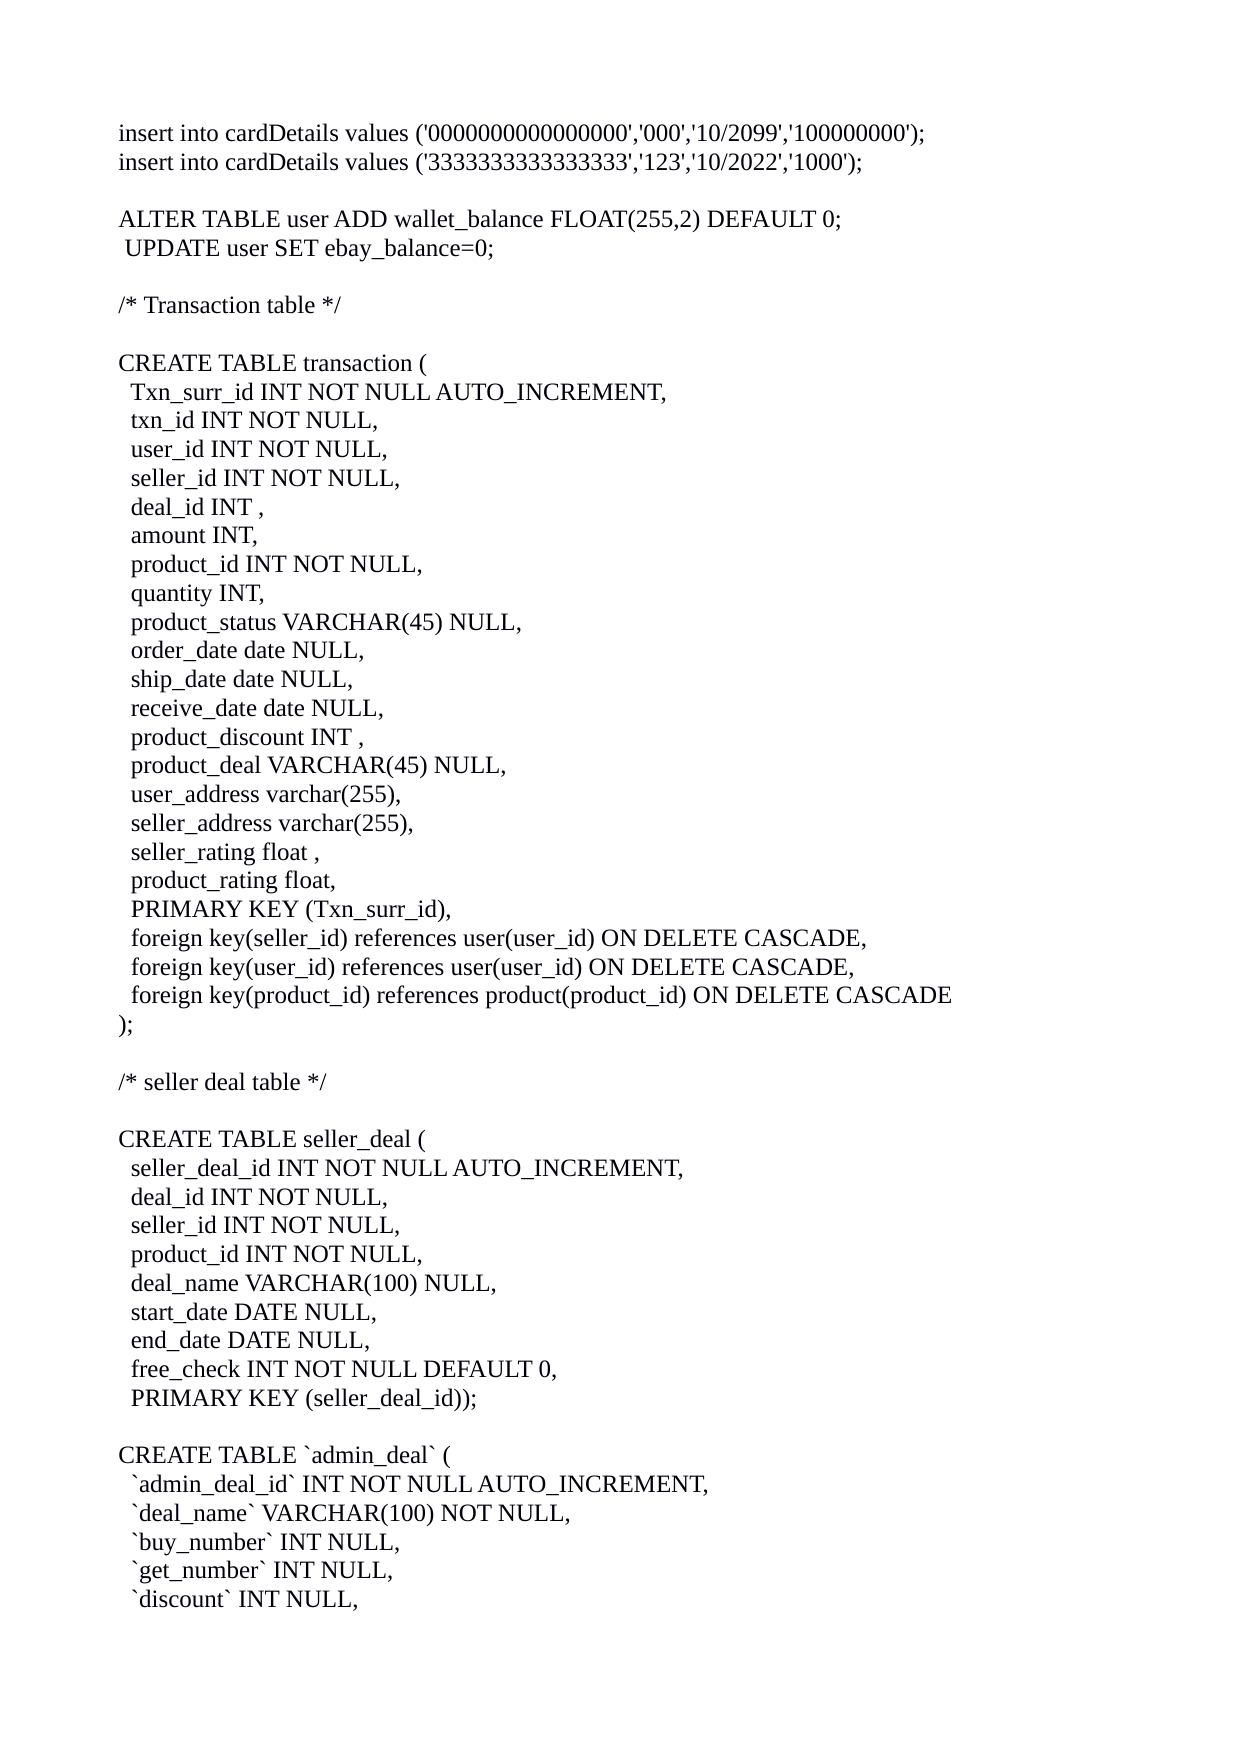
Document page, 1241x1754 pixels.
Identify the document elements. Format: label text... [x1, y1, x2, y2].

text `deal_name` VARCHAR(100) NOT NULL, [118, 1498, 1122, 1527]
text ALTER TABLE user ADD wallet_balance FLOAT(255,2) DEFAULT 0; [118, 204, 1122, 233]
text amount INT, [118, 521, 1122, 549]
text seller_id INT NOT NULL, [118, 1211, 1122, 1239]
text seller_rating float , [118, 837, 1122, 866]
text product_status VARCHAR(45) NULL, [118, 607, 1122, 636]
text product_rating float, [118, 866, 1122, 894]
text `get_number` INT NULL, [118, 1556, 1122, 1584]
text free_check INT NOT NULL DEFAULT 0, [118, 1354, 1122, 1383]
text quantity INT, [118, 578, 1122, 607]
text user_id INT NOT NULL, [118, 434, 1122, 463]
text seller_deal_id INT NOT NULL AUTO_INCREMENT, [118, 1153, 1122, 1182]
text CREATE TABLE seller_deal ( [118, 1124, 1122, 1153]
text product_id INT NOT NULL, [118, 549, 1122, 578]
text insert into cardDetails values ('0000000000000000','000','10/2099','100000000'); [118, 118, 1122, 147]
text PRIMARY KEY (Txn_surr_id), [118, 894, 1122, 923]
text /* Transaction table */ [118, 291, 1122, 319]
text `admin_deal_id` INT NOT NULL AUTO_INCREMENT, [118, 1469, 1122, 1498]
text foreign key(seller_id) references user(user_id) ON DELETE CASCADE, [118, 923, 1122, 952]
text CREATE TABLE `admin_deal` ( [118, 1441, 1122, 1469]
text `buy_number` INT NULL, [118, 1527, 1122, 1556]
text deal_id INT , [118, 492, 1122, 521]
text seller_id INT NOT NULL, [118, 463, 1122, 492]
text `discount` INT NULL, [118, 1584, 1122, 1613]
text txn_id INT NOT NULL, [118, 406, 1122, 434]
text deal_name VARCHAR(100) NULL, [118, 1268, 1122, 1297]
text PRIMARY KEY (seller_deal_id)); [118, 1383, 1122, 1412]
text ship_date date NULL, [118, 664, 1122, 693]
text CREATE TABLE transaction ( [118, 348, 1122, 377]
text seller_address varchar(255), [118, 808, 1122, 837]
text foreign key(user_id) references user(user_id) ON DELETE CASCADE, [118, 952, 1122, 981]
text product_discount INT , [118, 722, 1122, 751]
text Txn_surr_id INT NOT NULL AUTO_INCREMENT, [118, 377, 1122, 406]
text insert into cardDetails values ('3333333333333333','123','10/2022','1000'); [118, 147, 1122, 176]
text ); [118, 1009, 1122, 1038]
text end_date DATE NULL, [118, 1326, 1122, 1354]
text deal_id INT NOT NULL, [118, 1182, 1122, 1211]
text product_id INT NOT NULL, [118, 1239, 1122, 1268]
text user_address varchar(255), [118, 779, 1122, 808]
text foreign key(product_id) references product(product_id) ON DELETE CASCADE [118, 981, 1122, 1009]
text order_date date NULL, [118, 636, 1122, 664]
text product_deal VARCHAR(45) NULL, [118, 751, 1122, 779]
text start_date DATE NULL, [118, 1297, 1122, 1326]
text UPDATE user SET ebay_balance=0; [118, 233, 1122, 262]
text /* seller deal table */ [118, 1067, 1122, 1096]
text receive_date date NULL, [118, 693, 1122, 722]
